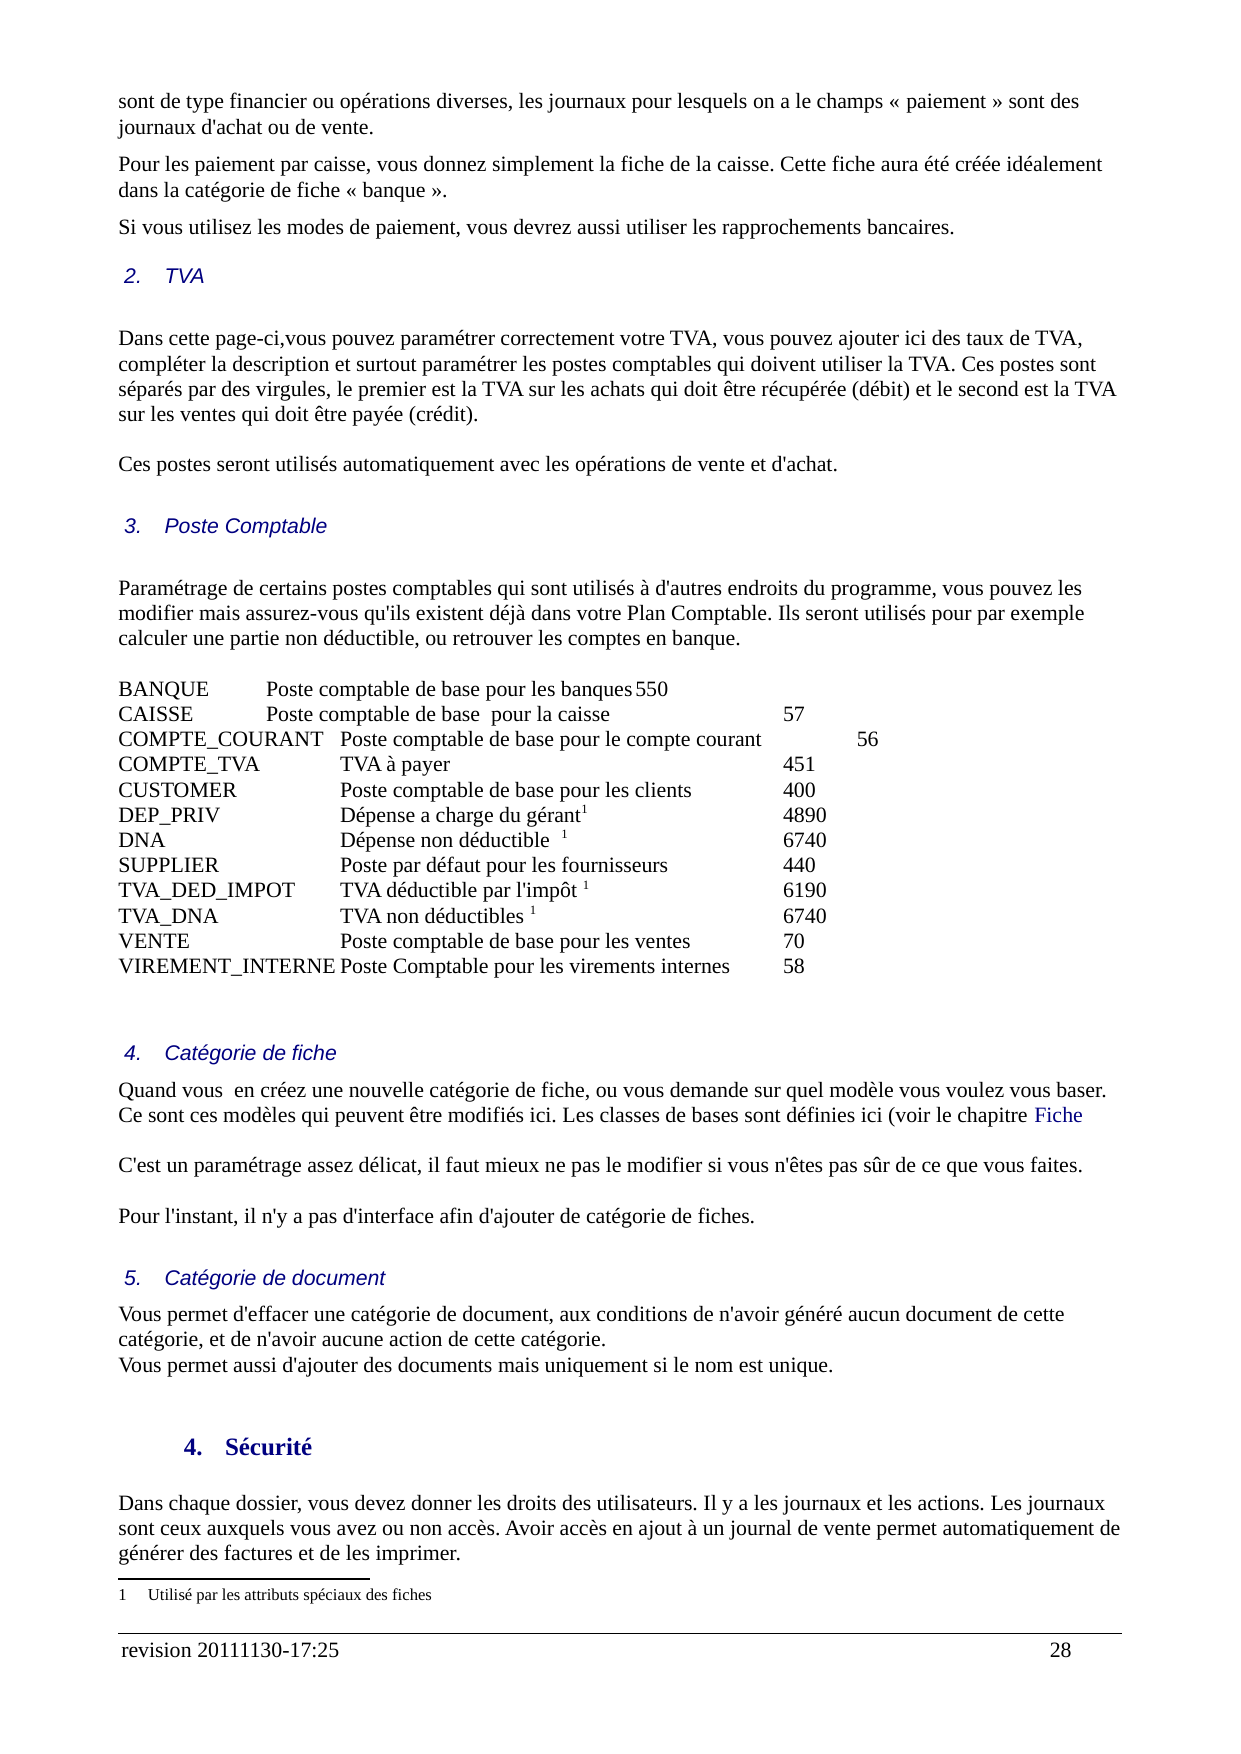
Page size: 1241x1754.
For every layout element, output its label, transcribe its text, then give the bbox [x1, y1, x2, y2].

text Vous permet aussi d'ajouter des documents mais uniquement si le nom est unique. [118, 1352, 1122, 1377]
text Pour l'instant, il n'y a pas d'interface afin d'ajouter de catégorie de fiches. [118, 1203, 1122, 1228]
text VENTE Poste comptable de base pour les ventes 70 [118, 928, 1122, 953]
text C'est un paramétrage assez délicat, il faut mieux ne pas le modifier si vous n'êtes pas sûr de ce que vous faites. [118, 1152, 1122, 1178]
text Pour les paiement par caisse, vous donnez simplement la fiche de la caisse. Cette fiche aura été créée idéalement dans la catégorie de fiche « banque ». [118, 151, 1122, 202]
text DEP_PRIV Dépense a charge du gérant 4890 [118, 802, 1122, 827]
text SUPPLIER Poste par défaut pour les fournisseurs 440 [118, 852, 1122, 877]
text COMPTE_COURANT Poste comptable de base pour le compte courant 56 [118, 726, 1122, 751]
subtitle TVA [118, 264, 1122, 288]
subtitle Poste Comptable [118, 513, 1122, 538]
text BANQUE Poste comptable de base pour les banques 550 [118, 676, 1122, 701]
text sont de type financier ou opérations diverses, les journaux pour lesquels on a le champs « paiement » sont des journaux d'achat ou de vente. [118, 88, 1122, 139]
text Vous permet d'effacer une catégorie de document, aux conditions de n'avoir généré aucun document de cette catégorie, et de n'avoir aucune action de cette catégorie. [118, 1301, 1122, 1352]
text TVA_DNA TVA non déductibles 1 6740 [118, 903, 1122, 928]
text DNA Dépense non déductible 1 6740 [118, 827, 1122, 852]
text Quand vous en créez une nouvelle catégorie de fiche, ou vous demande sur quel modèle vous voulez vous baser. Ce sont ces modèles qui peuvent être modifiés ici. Les classes de bases sont définies ici (voir le chapitre Fiche [118, 1077, 1122, 1127]
text Ces postes seront utilisés automatiquement avec les opérations de vente et d'achat. [118, 451, 1122, 477]
text Si vous utilisez les modes de paiement, vous devrez aussi utiliser les rapprochements bancaires. [118, 214, 1122, 239]
text Dans chaque dossier, vous devez donner les droits des utilisateurs. Il y a les journaux et les actions. Les journaux sont ceux auxquels vous avez ou non accès. Avoir accès en ajout à un journal de vente permet automatiquement de générer des factures et de les imprimer. [118, 1490, 1122, 1565]
subtitle Sécurité [177, 1432, 1122, 1460]
text COMPTE_TVA TVA à payer 451 [118, 751, 1122, 777]
text CUSTOMER Poste comptable de base pour les clients 400 [118, 777, 1122, 802]
text Utilisé par les attributs spéciaux des fiches [118, 1585, 1122, 1604]
text VIREMENT_INTERNE Poste Comptable pour les virements internes 58 [118, 953, 1122, 978]
text TVA_DED_IMPOT TVA déductible par l'impôt 1 6190 [118, 877, 1122, 903]
text CAISSE Poste comptable de base pour la caisse 57 [118, 701, 1122, 726]
subtitle Catégorie de fiche [118, 1041, 1122, 1065]
text Dans cette page-ci,vous pouvez paramétrer correctement votre TVA, vous pouvez ajouter ici des taux de TVA, compléter la description et surtout paramétrer les postes comptables qui doivent utiliser la TVA. Ces postes sont séparés par des virgules, le premier est la TVA sur les achats qui doit être récupérée (débit) et le second est la TVA sur les ventes qui doit être payée (crédit). [118, 325, 1122, 426]
text Paramétrage de certains postes comptables qui sont utilisés à d'autres endroits du programme, vous pouvez les modifier mais assurez-vous qu'ils existent déjà dans votre Plan Comptable. Ils seront utilisés pour par exemple calculer une partie non déductible, ou retrouver les comptes en banque. [118, 575, 1122, 651]
subtitle Catégorie de document [118, 1265, 1122, 1289]
